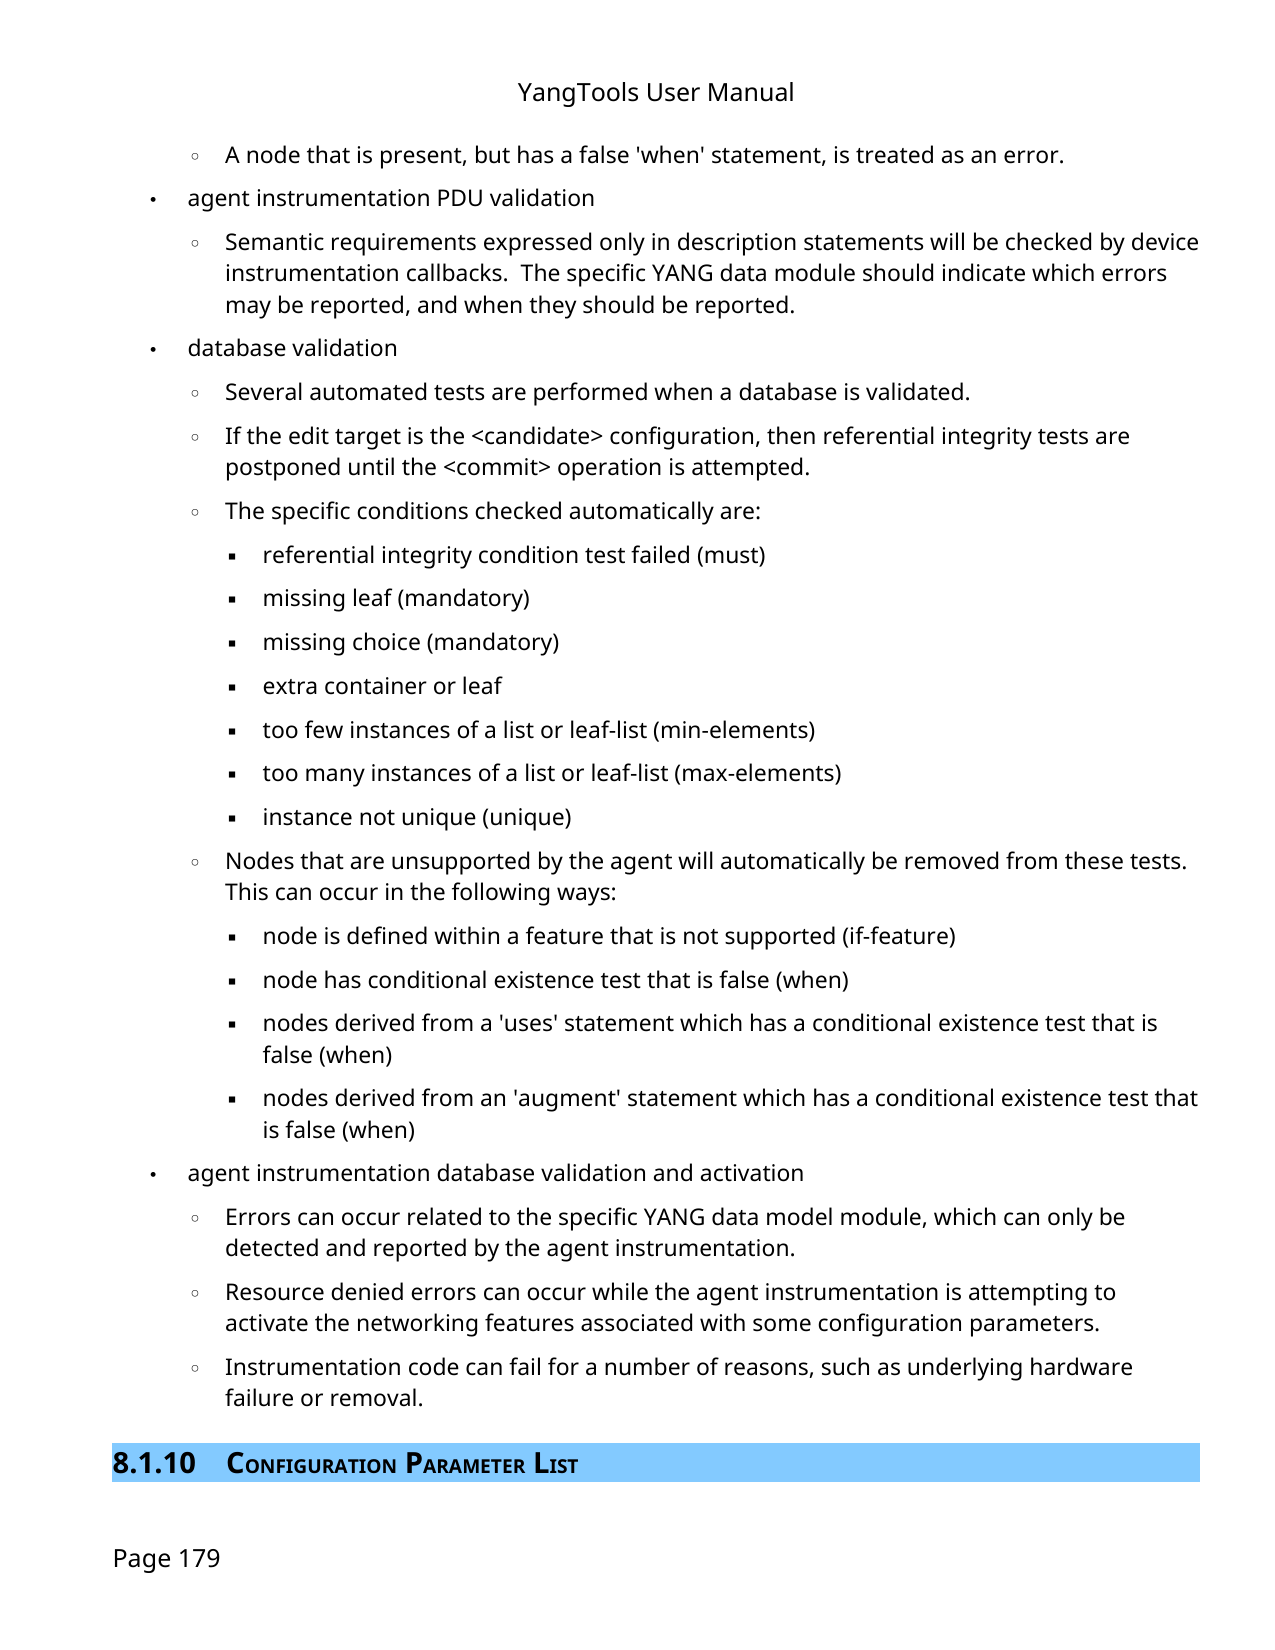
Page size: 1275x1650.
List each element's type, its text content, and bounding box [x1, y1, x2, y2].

list Errors can occur related to the specific YANG data model module, which can only be detected and reported by the agent instrumentation. [187, 1201, 1200, 1263]
list missing choice (mandatory) [225, 626, 1200, 657]
subtitle Configuration Parameter List [112, 1443, 1200, 1482]
list instance not unique (unique) [225, 801, 1200, 832]
list If the edit target is the <candidate> configuration, then referential integrity tests are postponed until the <commit> operation is attempted. [187, 420, 1200, 482]
list nodes derived from an 'augment' statement which has a conditional existence test that is false (when) [225, 1082, 1200, 1145]
list Semantic requirements expressed only in description statements will be checked by device instrumentation callbacks. The specific YANG data module should indicate which errors may be reported, and when they should be reported. [187, 226, 1200, 320]
list agent instrumentation PDU validation [150, 182, 1200, 213]
list too many instances of a list or leaf-list (max-elements) [225, 757, 1200, 788]
list database validation [150, 332, 1200, 363]
list too few instances of a list or leaf-list (min-elements) [225, 713, 1200, 745]
list Nodes that are unsupported by the agent will automatically be removed from these tests. This can occur in the following ways: [187, 845, 1200, 907]
list A node that is present, but has a false 'when' statement, is treated as an error. [187, 138, 1200, 170]
list node has conditional existence test that is false (when) [225, 963, 1200, 995]
list Several automated tests are performed when a database is validated. [187, 376, 1200, 407]
list agent instrumentation database validation and activation [150, 1157, 1200, 1188]
list The specific conditions checked automatically are: [187, 495, 1200, 526]
list Resource denied errors can occur while the agent instrumentation is attempting to activate the networking features associated with some configuration parameters. [187, 1276, 1200, 1338]
list missing leaf (mandatory) [225, 582, 1200, 613]
list nodes derived from a 'uses' statement which has a conditional existence test that is false (when) [225, 1007, 1200, 1070]
list referential integrity condition test failed (must) [225, 538, 1200, 570]
list node is defined within a feature that is not supported (if-feature) [225, 920, 1200, 951]
list extra container or leaf [225, 670, 1200, 701]
list Instrumentation code can fail for a number of reasons, such as underlying hardware failure or removal. [187, 1351, 1200, 1413]
